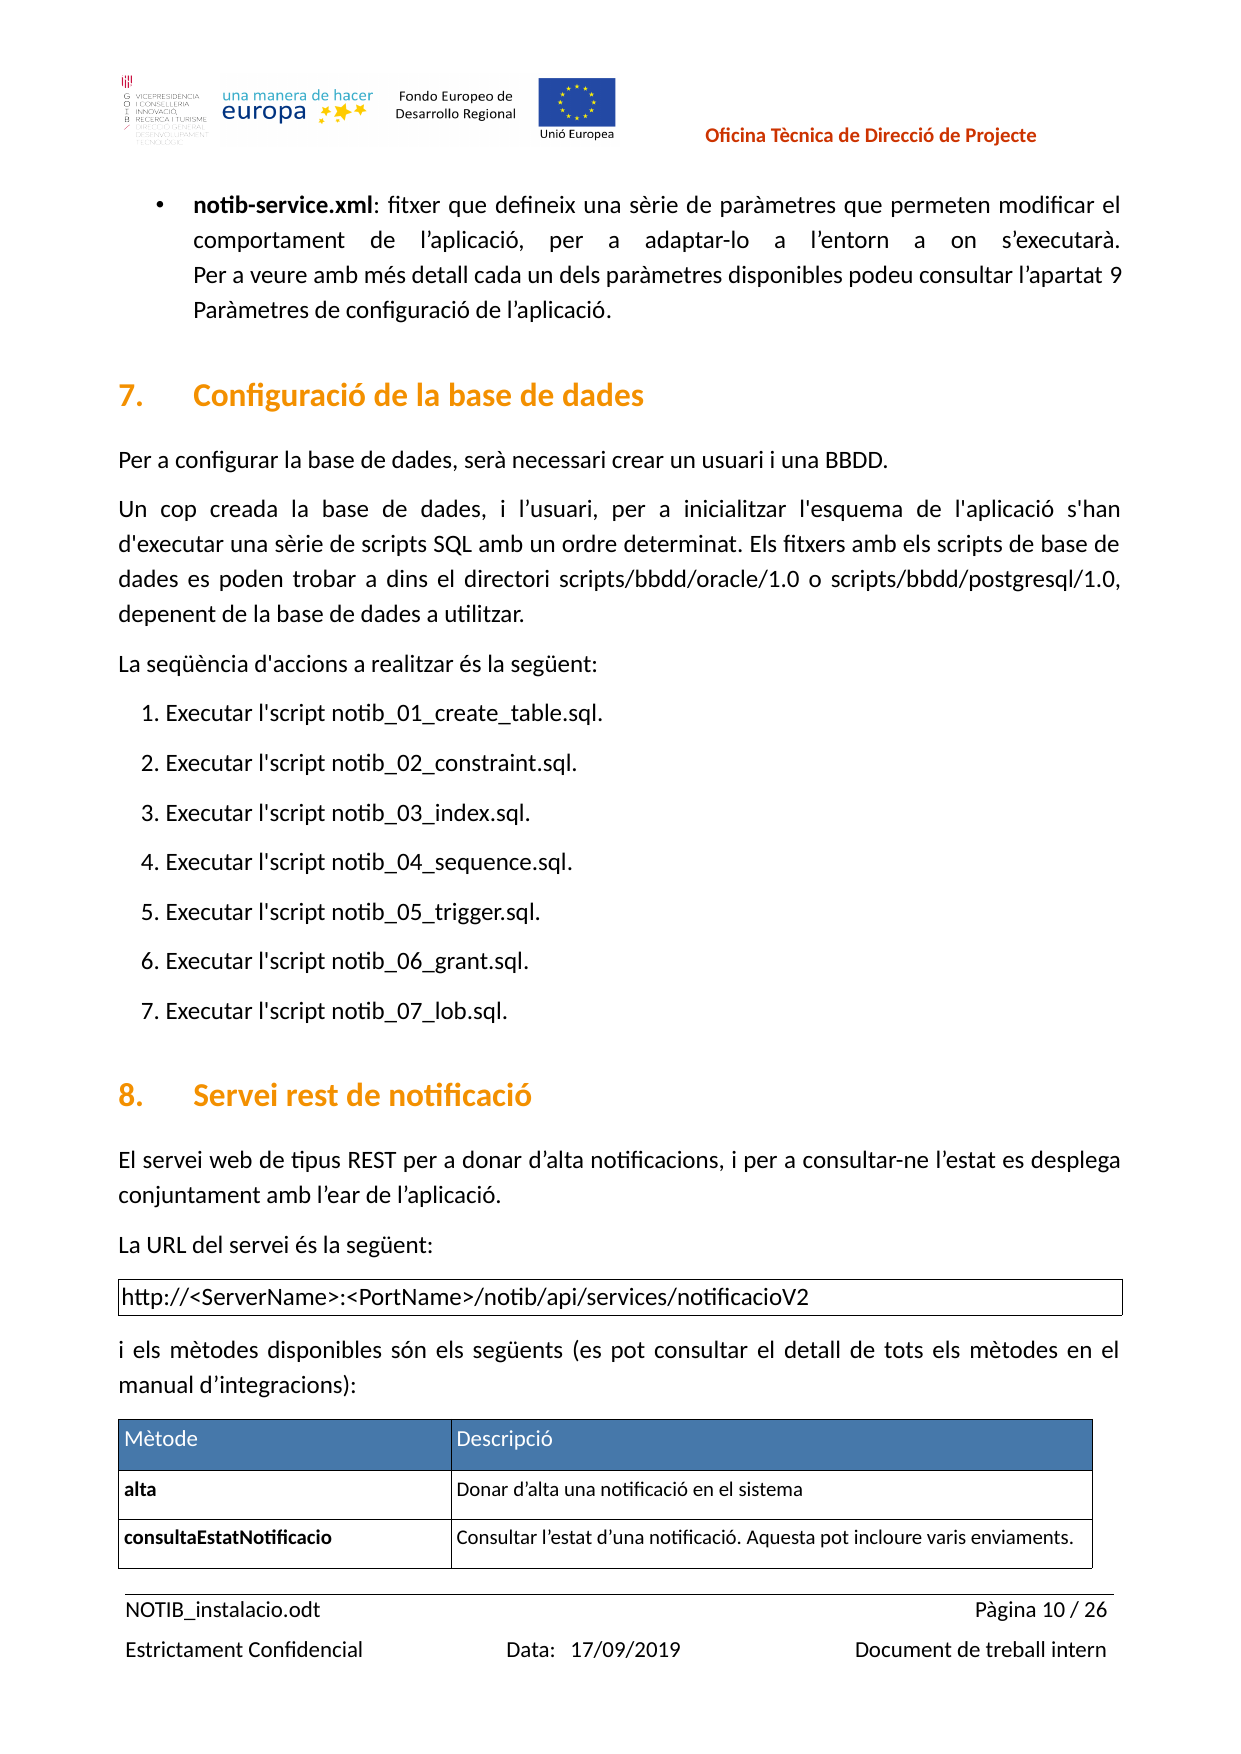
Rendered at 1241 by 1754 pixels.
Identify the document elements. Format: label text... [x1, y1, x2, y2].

text Per a configurar la base de dades, serà necessari crear un usuari i una BBDD. [118, 444, 1122, 474]
text El servei web de tipus REST per a donar d’alta notificacions, i per a consultar-ne l’estat es desplega conjuntament amb l’ear de l’aplicació. [118, 1144, 1122, 1210]
text 4. Executar l'script notib_04_sequence.sql. [118, 846, 1122, 877]
table_header Descripció [452, 1420, 1092, 1470]
text 1. Executar l'script notib_01_create_table.sql. [118, 697, 1122, 728]
text La URL del servei és la següent: [118, 1229, 1122, 1259]
text La seqüència d'accions a realitzar és la següent: [118, 648, 1122, 678]
table_cell consultaEstatNotificacio [119, 1520, 451, 1567]
table_cell alta [119, 1471, 451, 1519]
table_header Mètode [119, 1420, 451, 1470]
picture [118, 73, 213, 147]
subtitle Configuració de la base de dades [118, 373, 1122, 414]
list notib-service.xml: fitxer que defineix una sèrie de paràmetres que permeten modificar el comportament de l’aplicació, per a adaptar-lo a l’entorn a on s’executarà. Per a veure amb més detall cada un dels paràmetres disponibles podeu consultar l’apartat 9 Paràmetres de configuració de l’aplicació. [156, 189, 1122, 325]
text Un cop creada la base de dades, i l’usuari, per a inicialitzar l'esquema de l'aplicació s'han d'executar una sèrie de scripts SQL amb un ordre determinat. Els fitxers amb els scripts de base de dades es poden trobar a dins el directori scripts/bbdd/oracle/1.0 o scripts/bbdd/postgresql/1.0, depenent de la base de dades a utilitzar. [118, 493, 1122, 629]
text 5. Executar l'script notib_05_trigger.sql. [118, 896, 1122, 926]
text 2. Executar l'script notib_02_constraint.sql. [118, 747, 1122, 778]
subtitle Servei rest de notificació [118, 1074, 1122, 1115]
table_cell Donar d’alta una notificació en el sistema [452, 1471, 1092, 1519]
text 3. Executar l'script notib_03_index.sql. [118, 797, 1122, 827]
text i els mètodes disponibles són els següents (es pot consultar el detall de tots els mètodes en el manual d’integracions): [118, 1334, 1122, 1399]
picture [219, 73, 621, 147]
text 6. Executar l'script notib_06_grant.sql. [118, 945, 1122, 976]
text http://<ServerName>:<PortName>/notib/api/services/notificacioV2 [119, 1280, 1122, 1315]
text 7. Executar l'script notib_07_lob.sql. [118, 995, 1122, 1026]
table_cell Consultar l’estat d’una notificació. Aquesta pot incloure varis enviaments. [452, 1520, 1092, 1567]
